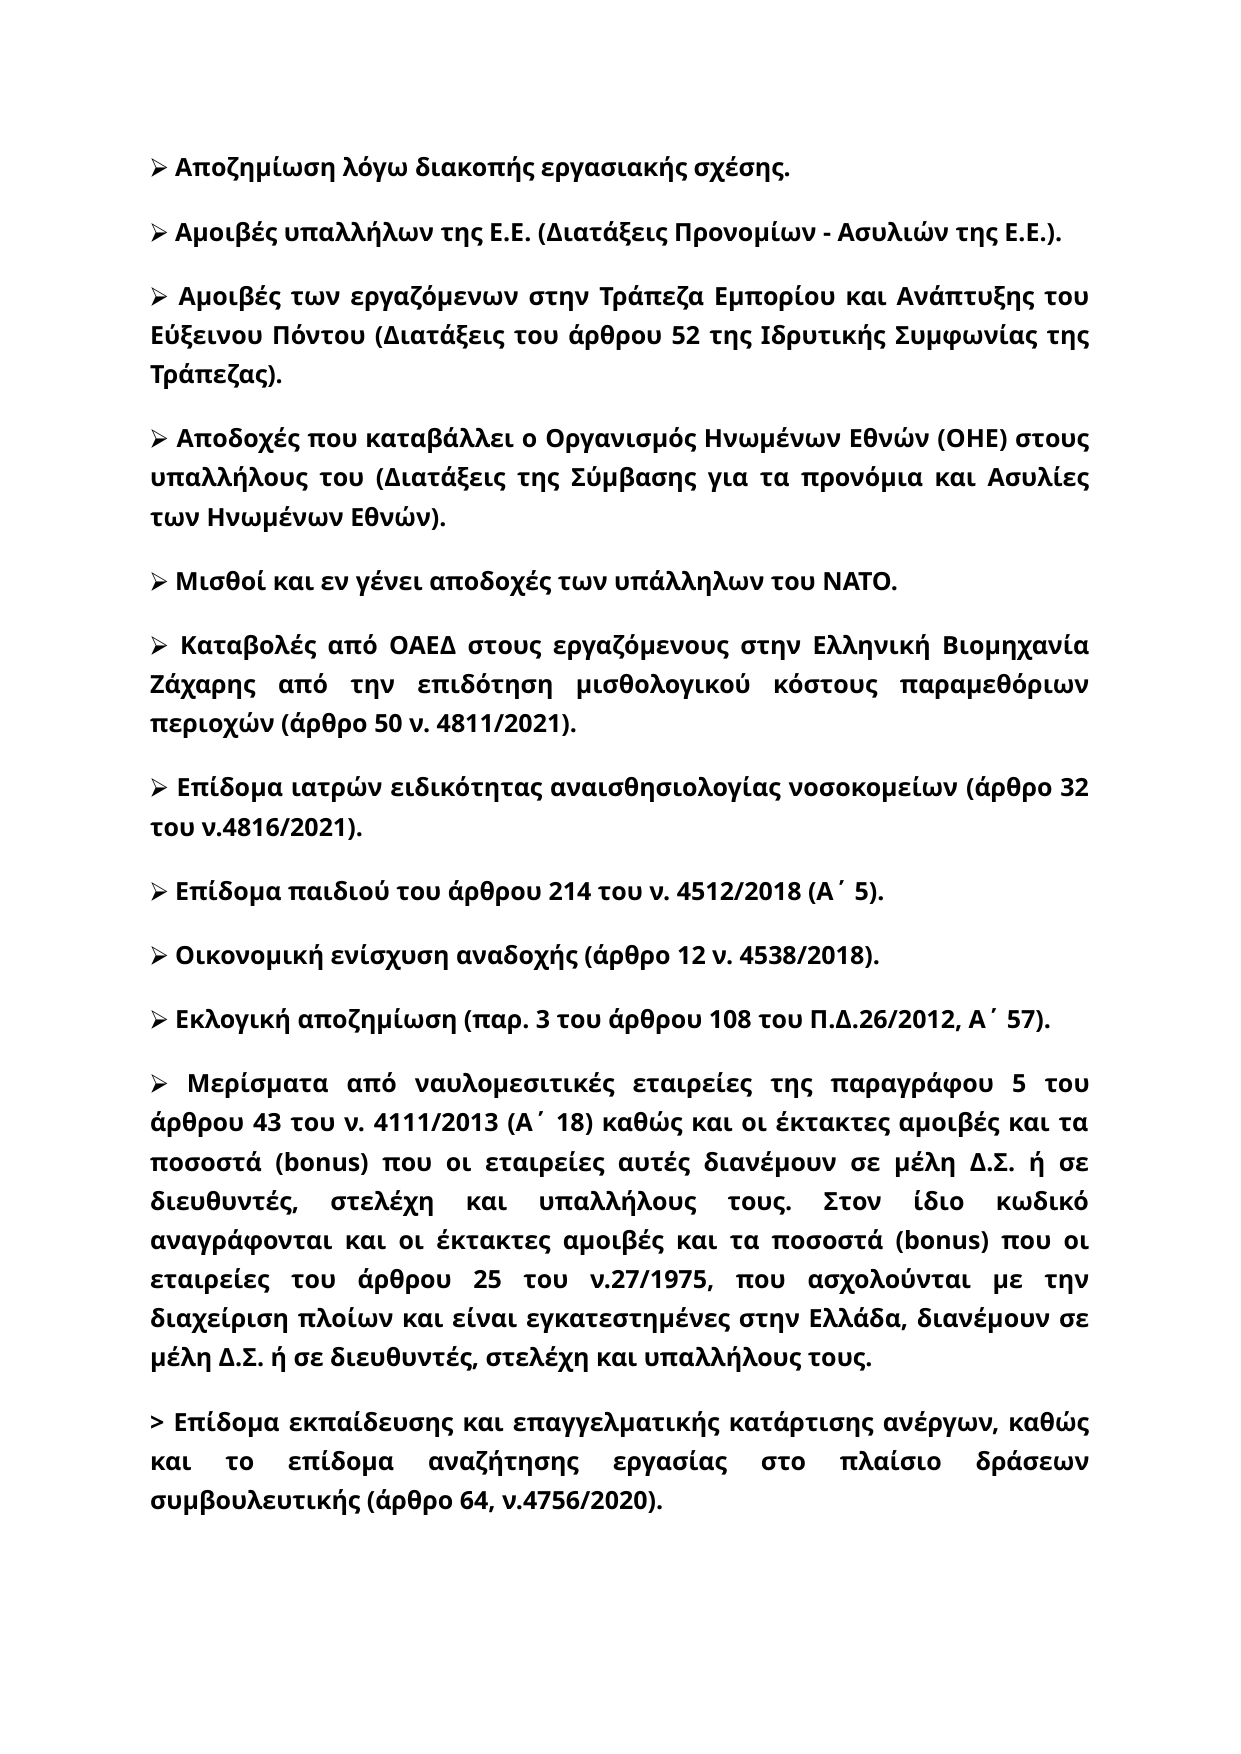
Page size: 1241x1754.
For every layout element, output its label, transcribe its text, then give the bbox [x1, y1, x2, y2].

text ⮚ Μερίσματα από ναυλομεσιτικές εταιρείες της παραγράφου 5 του άρθρου 43 του ν. 4111/2013 (Α΄ 18) καθώς και οι έκτακτες αμοιβές και τα ποσοστά (bonus) που οι εταιρείες αυτές διανέμουν σε μέλη Δ.Σ. ή σε διευθυντές, στελέχη και υπαλλήλους τους. Στον ίδιο κωδικό αναγράφονται και οι έκτακτες αμοιβές και τα ποσοστά (bonus) που οι εταιρείες του άρθρου 25 του ν.27/1975, που ασχολούνται με την διαχείριση πλοίων και είναι εγκατεστημένες στην Ελλάδα, διανέμουν σε μέλη Δ.Σ. ή σε διευθυντές, στελέχη και υπαλλήλους τους. [150, 1066, 1090, 1374]
text ⮚ Αποζημίωση λόγω διακοπής εργασιακής σχέσης. [150, 150, 1090, 184]
text ⮚ Αμοιβές των εργαζόμενων στην Τράπεζα Εμπορίου και Ανάπτυξης του Εύξεινου Πόντου (Διατάξεις του άρθρου 52 της Ιδρυτικής Συμφωνίας της Τράπεζας). [150, 278, 1090, 391]
text ⮚ Αποδοχές που καταβάλλει ο Οργανισμός Ηνωμένων Εθνών (ΟΗΕ) στους υπαλλήλους του (Διατάξεις της Σύμβασης για τα προνόμια και Ασυλίες των Ηνωμένων Εθνών). [150, 421, 1090, 533]
text ⮚ Εκλογική αποζημίωση (παρ. 3 του άρθρου 108 του Π.Δ.26/2012, Α΄ 57). [150, 1002, 1090, 1036]
text ⮚ Επίδομα παιδιού του άρθρου 214 του ν. 4512/2018 (Α΄ 5). [150, 873, 1090, 907]
text ⮚ Αμοιβές υπαλλήλων της Ε.Ε. (Διατάξεις Προνομίων - Ασυλιών της Ε.Ε.). [150, 214, 1090, 248]
text > Επίδομα εκπαίδευσης και επαγγελματικής κατάρτισης ανέργων, καθώς και το επίδομα αναζήτησης εργασίας στο πλαίσιο δράσεων συμβουλευτικής (άρθρο 64, ν.4756/2020). [150, 1404, 1090, 1517]
text ⮚ Καταβολές από ΟΑΕΔ στους εργαζόμενους στην Ελληνική Βιομηχανία Ζάχαρης από την επιδότηση μισθολογικού κόστους παραμεθόριων περιοχών (άρθρο 50 ν. 4811/2021). [150, 627, 1090, 740]
text ⮚ Επίδομα ιατρών ειδικότητας αναισθησιολογίας νοσοκομείων (άρθρο 32 του ν.4816/2021). [150, 770, 1090, 843]
text ⮚ Μισθοί και εν γένει αποδοχές των υπάλληλων του ΝΑΤΟ. [150, 563, 1090, 597]
text ⮚ Οικονομική ενίσχυση αναδοχής (άρθρο 12 ν. 4538/2018). [150, 937, 1090, 972]
